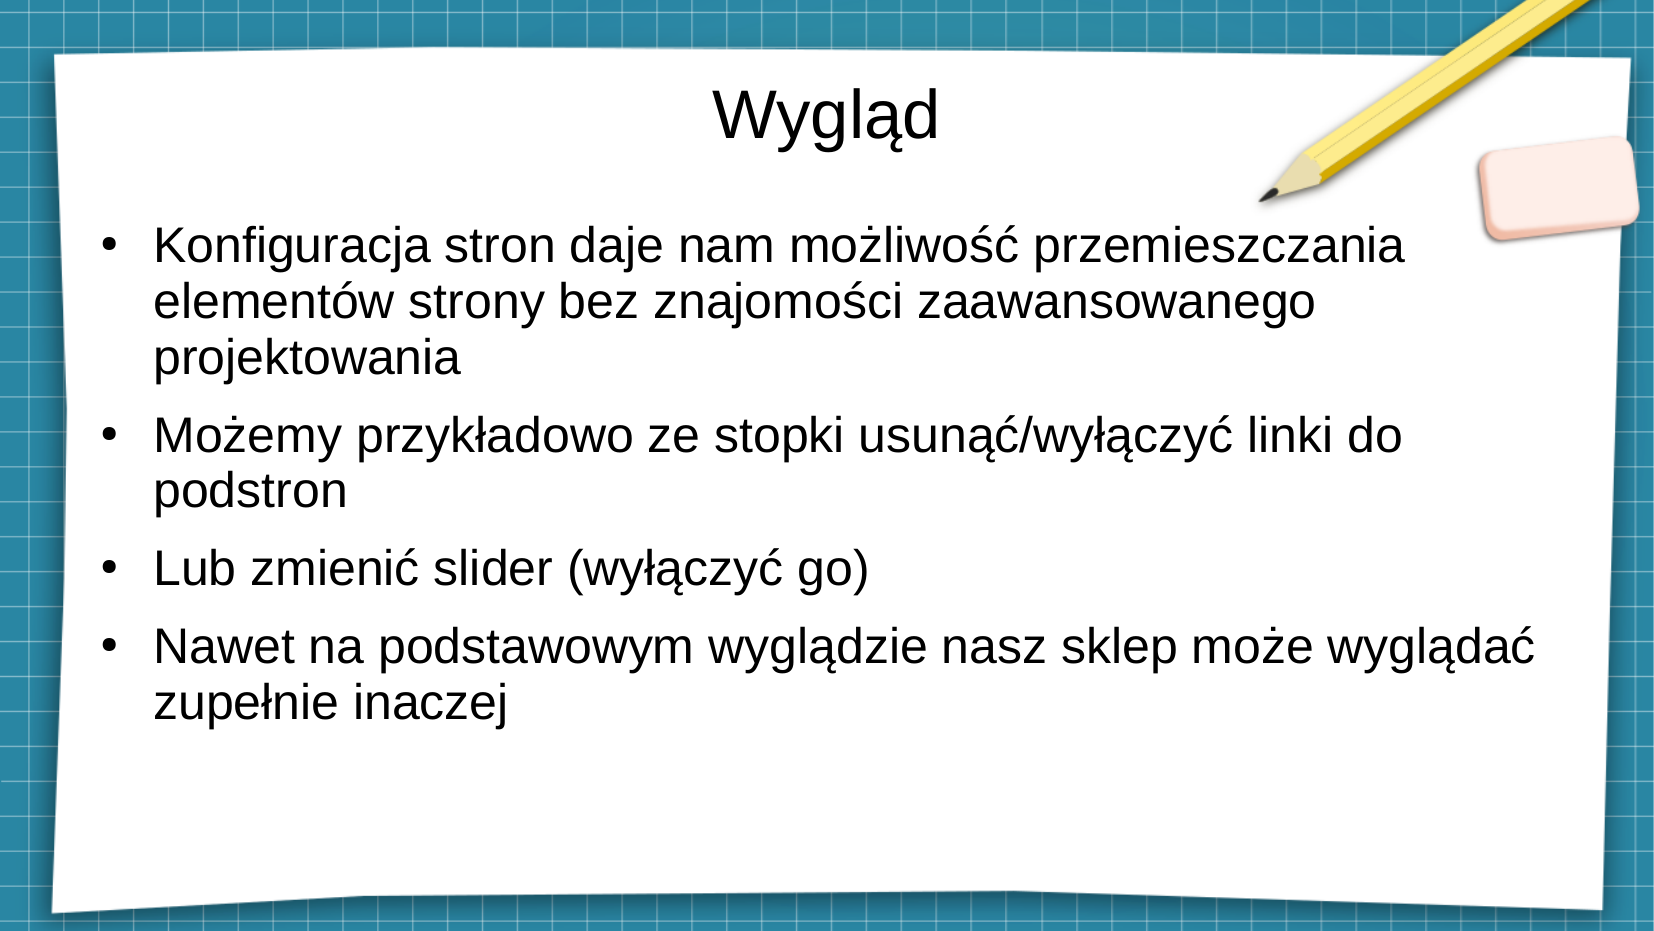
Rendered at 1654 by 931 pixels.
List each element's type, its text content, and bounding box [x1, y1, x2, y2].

list Konfiguracja stron daje nam możliwość przemieszczania elementów strony bez znajomości zaawansowanego projektowania Możemy przykładowo ze stopki usunąć/wyłączyć linki do podstron Lub zmienić slider (wyłączyć go) Nawet na podstawowym wyglądzie nasz sklep może wyglądać zupełnie inaczej [82, 217, 1571, 758]
title Wygląd [82, 37, 1571, 193]
picture [0, 0, 1654, 931]
